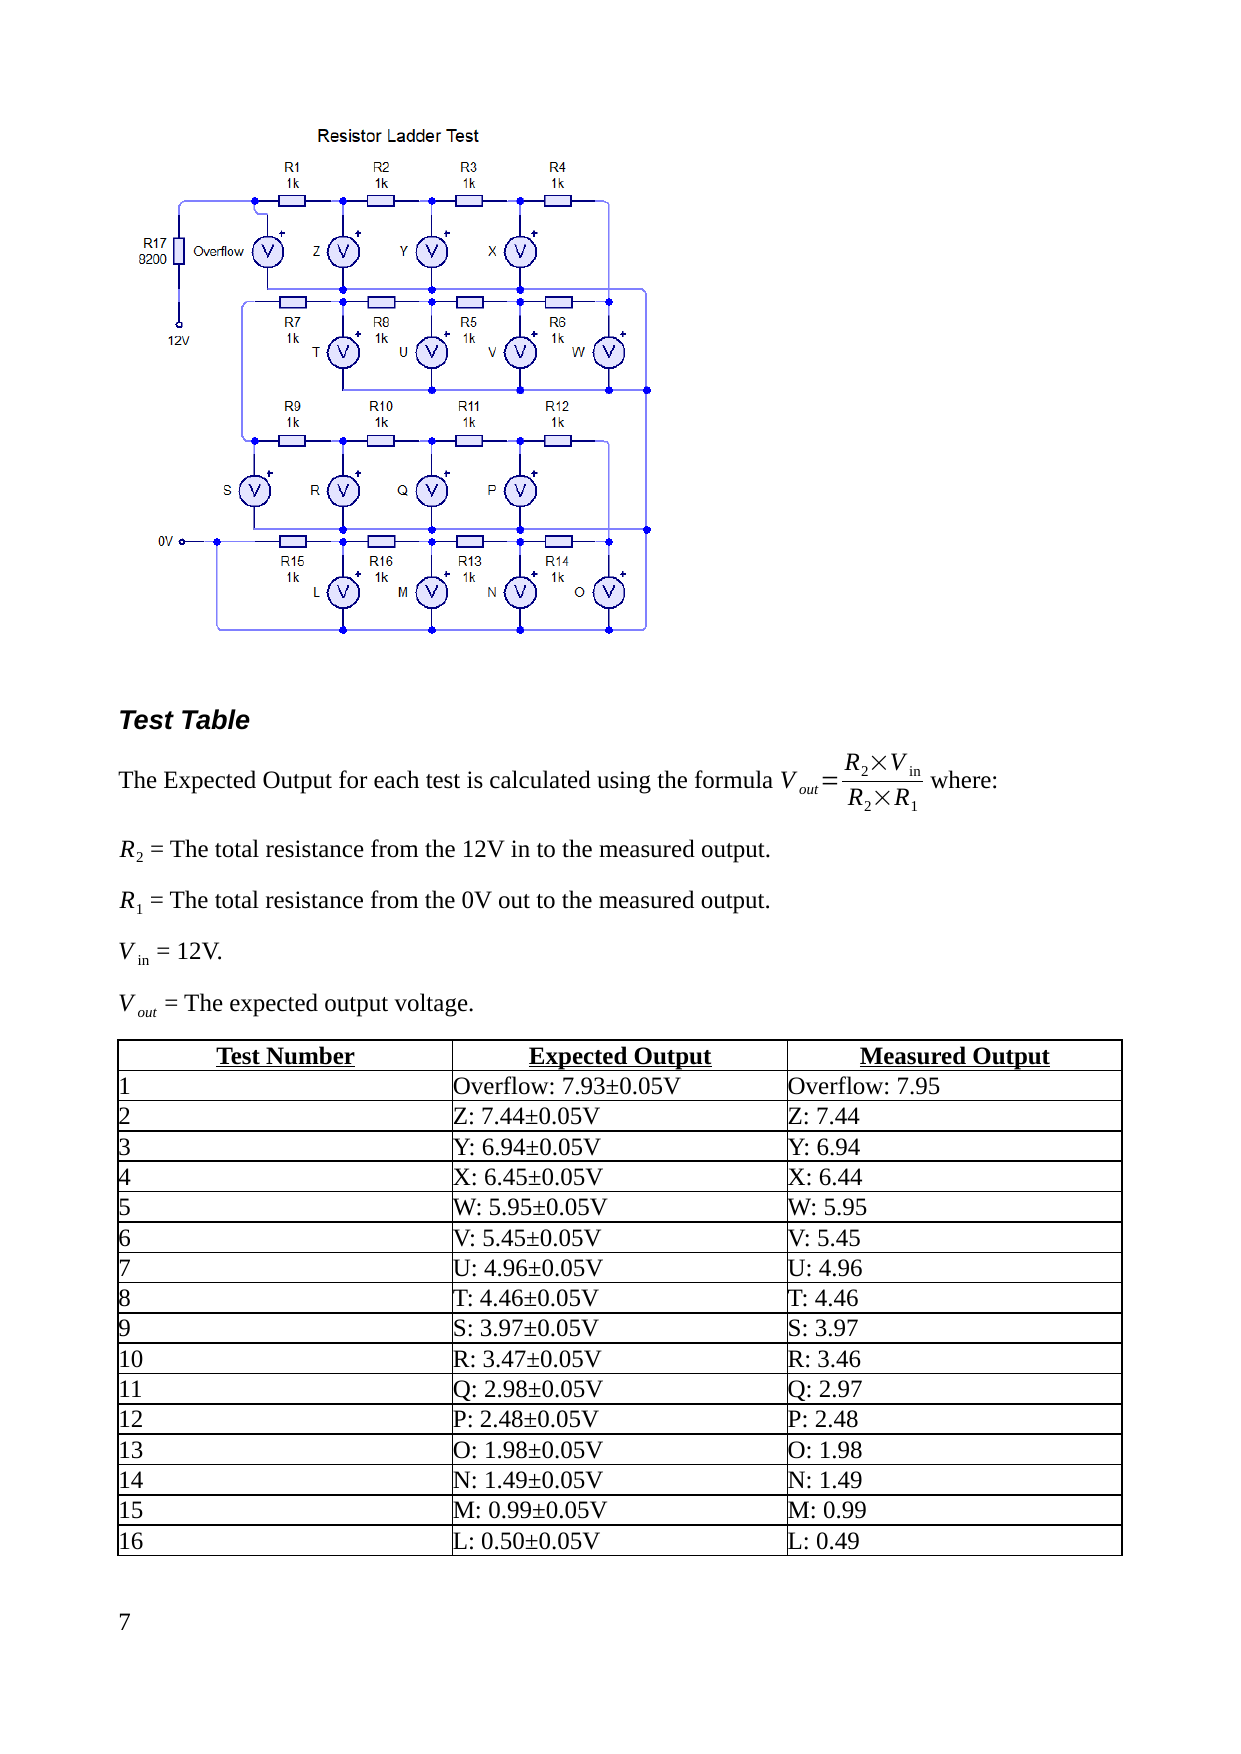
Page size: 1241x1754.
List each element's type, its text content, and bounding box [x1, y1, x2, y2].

table_cell Q: 2.97 [788, 1374, 1121, 1403]
picture [118, 118, 659, 640]
table_cell M: 0.99±0.05V [453, 1496, 787, 1524]
table_cell X: 6.45±0.05V [453, 1162, 787, 1191]
table_cell 15 [119, 1496, 452, 1524]
table_cell 1 [119, 1071, 452, 1100]
table_cell Q: 2.98±0.05V [453, 1374, 787, 1403]
table_cell 14 [119, 1465, 452, 1494]
table_cell O: 1.98±0.05V [453, 1435, 787, 1463]
table_cell T: 4.46 [788, 1283, 1121, 1312]
table_cell L: 0.49 [788, 1526, 1121, 1554]
table_cell P: 2.48±0.05V [453, 1405, 787, 1433]
table_cell 9 [119, 1314, 452, 1342]
table_cell 16 [119, 1526, 452, 1554]
table_cell 4 [119, 1162, 452, 1191]
subtitle Test Table [118, 704, 1122, 736]
table_cell V: 5.45 [788, 1223, 1121, 1251]
text = 12V. [118, 936, 1122, 969]
table_cell 7 [119, 1253, 452, 1282]
table_cell S: 3.97 [788, 1314, 1121, 1342]
table_cell Y: 6.94±0.05V [453, 1132, 787, 1160]
table_cell O: 1.98 [788, 1435, 1121, 1463]
table_cell L: 0.50±0.05V [453, 1526, 787, 1554]
table_cell X: 6.44 [788, 1162, 1121, 1191]
table_cell 3 [119, 1132, 452, 1160]
table_cell U: 4.96 [788, 1253, 1121, 1282]
table_cell T: 4.46±0.05V [453, 1283, 787, 1312]
table_cell Z: 7.44±0.05V [453, 1101, 787, 1130]
table_cell S: 3.97±0.05V [453, 1314, 787, 1342]
table_cell R: 3.47±0.05V [453, 1344, 787, 1373]
table_cell N: 1.49±0.05V [453, 1465, 787, 1494]
text = The total resistance from the 12V in to the measured output. [118, 834, 1122, 866]
table_cell 13 [119, 1435, 452, 1463]
table_cell P: 2.48 [788, 1405, 1121, 1433]
text = The expected output voltage. [118, 988, 1122, 1020]
table_cell R: 3.46 [788, 1344, 1121, 1373]
table_cell Z: 7.44 [788, 1101, 1121, 1130]
text The Expected Output for each test is calculated using the formula where: [118, 748, 1122, 815]
table_cell 10 [119, 1344, 452, 1373]
table_cell U: 4.96±0.05V [453, 1253, 787, 1282]
table_header Measured Output [788, 1041, 1121, 1069]
table_cell N: 1.49 [788, 1465, 1121, 1494]
table_header Expected Output [453, 1041, 787, 1069]
table_cell Overflow: 7.95 [788, 1071, 1121, 1100]
table_cell V: 5.45±0.05V [453, 1223, 787, 1251]
table_cell W: 5.95±0.05V [453, 1192, 787, 1221]
table_cell Overflow: 7.93±0.05V [453, 1071, 787, 1100]
table_cell 8 [119, 1283, 452, 1312]
table_cell 11 [119, 1374, 452, 1403]
table_cell Y: 6.94 [788, 1132, 1121, 1160]
table_cell 12 [119, 1405, 452, 1433]
table_header Test Number [119, 1041, 452, 1069]
table_cell W: 5.95 [788, 1192, 1121, 1221]
table_cell M: 0.99 [788, 1496, 1121, 1524]
table_cell 2 [119, 1101, 452, 1130]
text = The total resistance from the 0V out to the measured output. [118, 885, 1122, 918]
table_cell 5 [119, 1192, 452, 1221]
table_cell 6 [119, 1223, 452, 1251]
